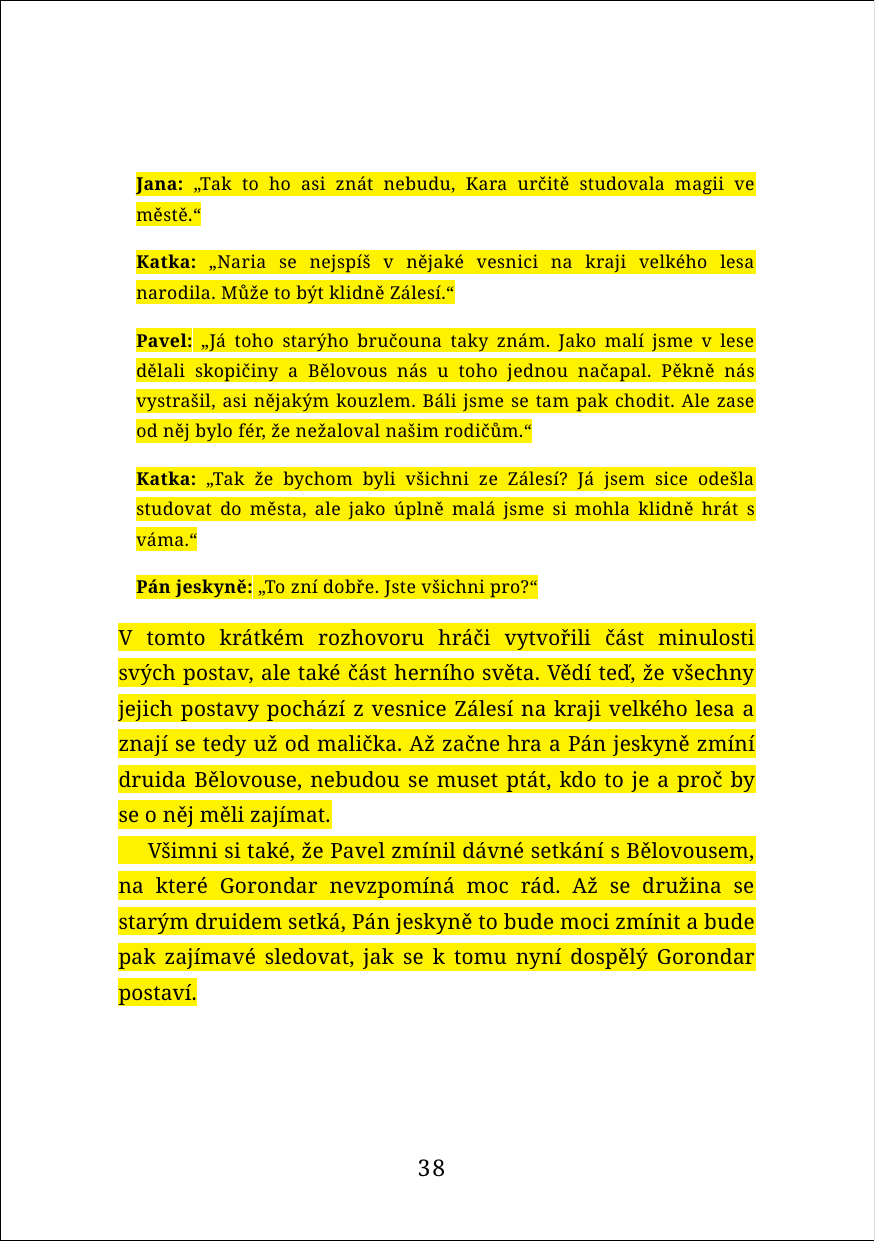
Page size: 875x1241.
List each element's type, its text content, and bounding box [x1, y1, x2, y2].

text Katka: „Tak že bychom byli všichni ze Zálesí? Já jsem sice odešla studovat do města, ale jako úplně malá jsme si mohla klidně hrát s váma.“ [136, 467, 756, 551]
text Jana: „Tak to ho asi znát nebudu, Kara určitě studovala magii ve městě.“ [136, 172, 756, 226]
text V tomto krátkém rozhovoru hráči vytvořili část minulosti svých postav, ale také část herního světa. Vědí teď, že všechny jejich postavy pochází z vesnice Zálesí na kraji velkého lesa a znají se tedy už od malička. Až začne hra a Pán jeskyně zmíní druida Bělovouse, nebudou se muset ptát, kdo to je a proč by se o něj měli zajímat. Všimni si také, že Pavel zmínil dávné setkání s Bělovousem, na které Gorondar nevzpomíná moc rád. Až se družina se starým druidem setká, Pán jeskyně to bude moci zmínit a bude pak zajímavé sledovat, jak se k tomu nyní dospělý Gorondar postaví. [118, 623, 756, 1006]
text Pavel: „Já toho starýho bručouna taky znám. Jako malí jsme v lese dělali skopičiny a Bělovous nás u toho jednou načapal. Pěkně nás vystrašil, asi nějakým kouzlem. Báli jsme se tam pak chodit. Ale zase od něj bylo fér, že nežaloval našim rodičům.“ [136, 328, 756, 443]
text Pán jeskyně: „To zní dobře. Jste všichni pro?“ [136, 575, 756, 599]
text Katka: „Naria se nejspíš v nějaké vesnici na kraji velkého lesa narodila. Může to být klidně Zálesí.“ [136, 250, 756, 304]
